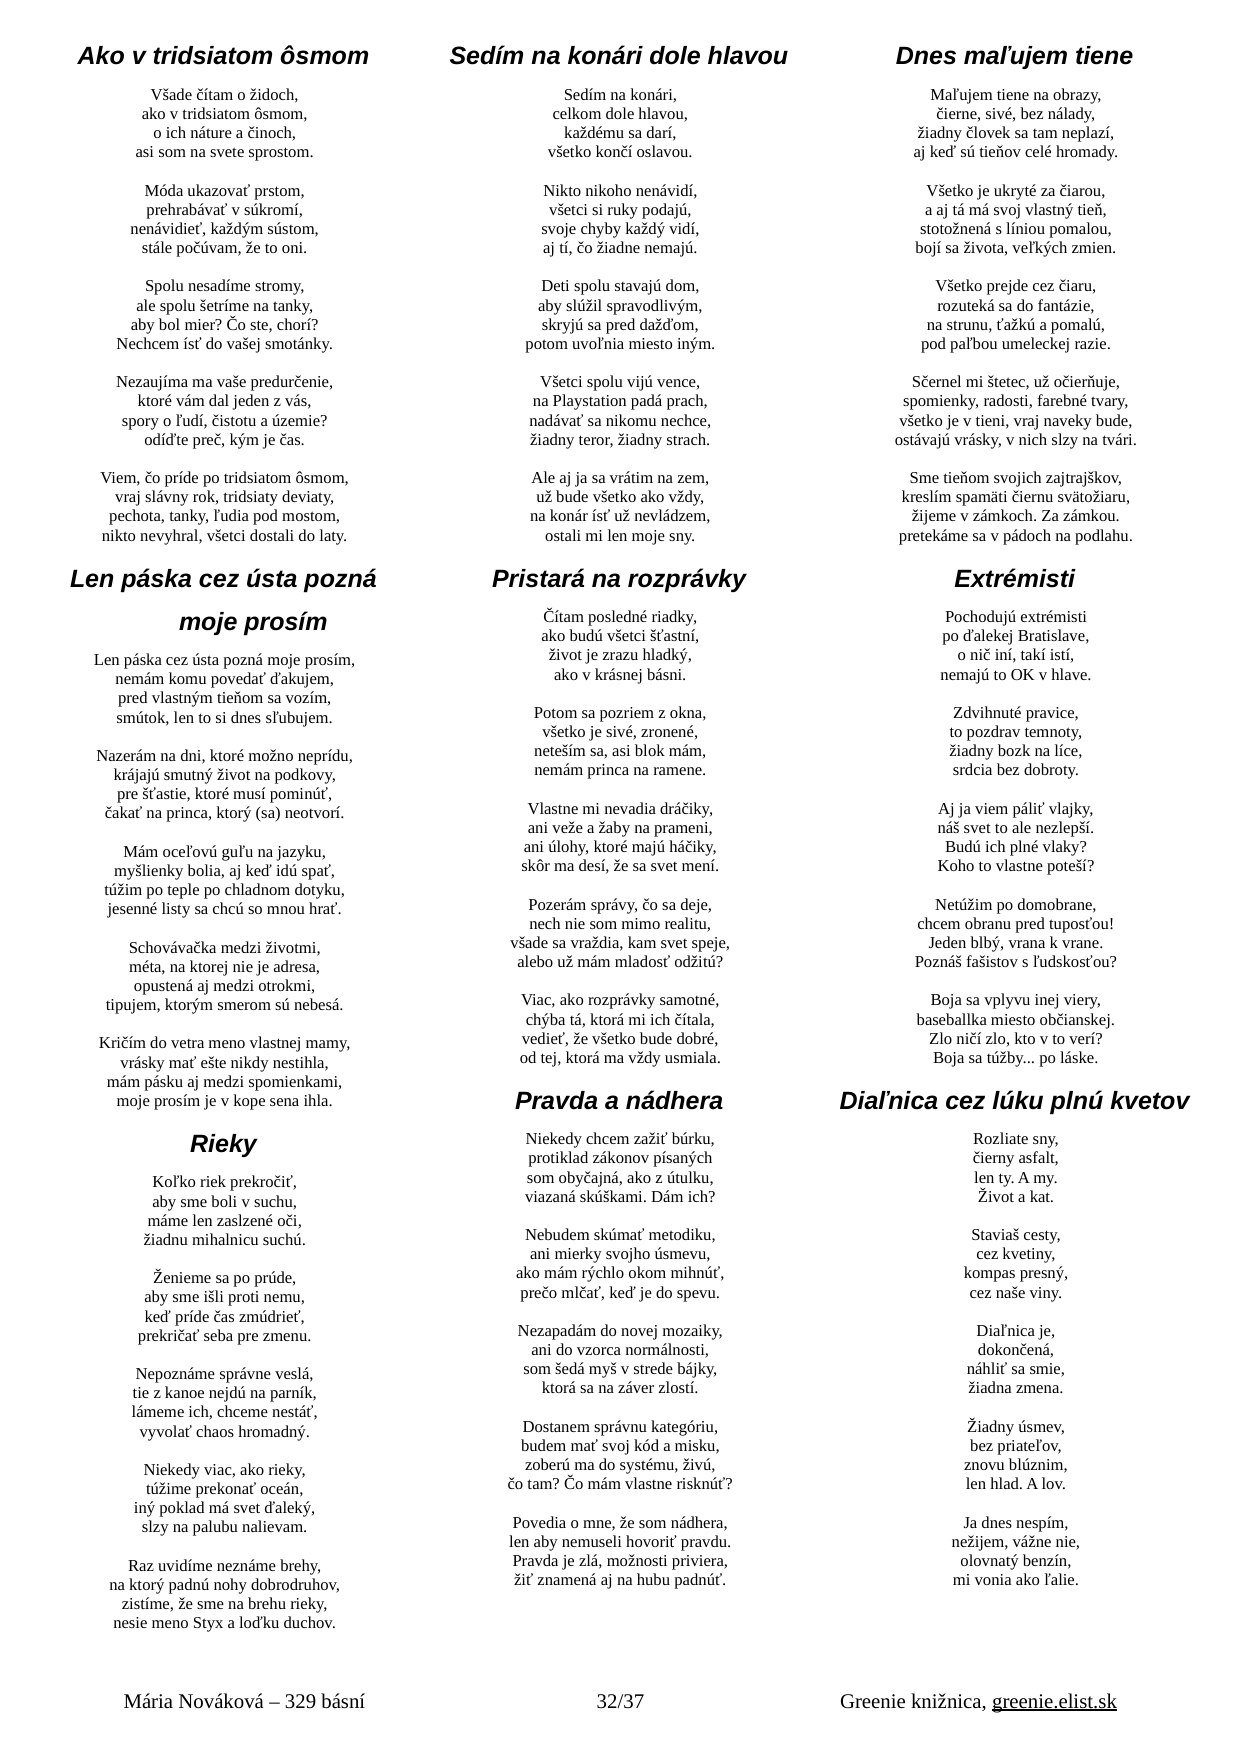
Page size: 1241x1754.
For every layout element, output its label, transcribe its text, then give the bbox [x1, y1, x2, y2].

subtitle Pristará na rozprávky [437, 564, 803, 592]
text Jeden blbý, vrana k vrane. [833, 933, 1199, 952]
subtitle Len páska cez ústa pozná moje prosím [41, 564, 408, 636]
text všetci si ruky podajú, [437, 199, 803, 219]
text aby sme boli v suchu, [41, 1191, 408, 1211]
text žijeme v zámkoch. Za zámkou. [833, 506, 1199, 525]
text kompas presný, [833, 1263, 1199, 1282]
text náš svet to ale nezlepší. [833, 818, 1199, 837]
text Koho to vlastne poteší? [833, 856, 1199, 875]
text pred vlastným tieňom sa vozím, [41, 688, 408, 707]
text prečo mlčať, keď je do spevu. [437, 1282, 803, 1302]
subtitle Ako v tridsiatom ôsmom [41, 41, 408, 70]
text Pochodujú extrémisti [833, 607, 1199, 626]
subtitle Diaľnica cez lúku plnú kvetov [833, 1086, 1199, 1115]
text srdcia bez dobroty. [833, 760, 1199, 779]
text alebo už mám mladosť odžitú? [437, 952, 803, 971]
text Ženieme sa po prúde, [41, 1268, 408, 1287]
text svoje chyby každý vidí, [437, 219, 803, 238]
text o nič iní, takí istí, [833, 645, 1199, 664]
text méta, na ktorej nie je adresa, [41, 957, 408, 976]
text Koľko riek prekročiť, [41, 1172, 408, 1191]
text nadávať sa nikomu nechce, [437, 410, 803, 429]
text Deti spolu stavajú dom, [437, 276, 803, 295]
text žiadny teror, žiadny strach. [437, 429, 803, 449]
text Nechcem ísť do vašej smotánky. [41, 334, 408, 353]
text od tej, ktorá ma vždy usmiala. [437, 1048, 803, 1067]
text krájajú smutný život na podkovy, [41, 765, 408, 784]
text aby bol mier? Čo ste, chorí? [41, 314, 408, 334]
text skryjú sa pred dažďom, [437, 314, 803, 334]
text ostali mi len moje sny. [437, 525, 803, 544]
text Žiadny úsmev, [833, 1417, 1199, 1436]
text Pozerám správy, čo sa deje, [437, 894, 803, 913]
text vyvolať chaos hromadný. [41, 1421, 408, 1441]
text slzy na palubu nalievam. [41, 1517, 408, 1536]
text pretekáme sa v pádoch na podlahu. [833, 525, 1199, 544]
text aby sme išli proti nemu, [41, 1287, 408, 1306]
text náhliť sa smie, [833, 1359, 1199, 1378]
text Nebudem skúmať metodiku, [437, 1225, 803, 1244]
text moje prosím je v kope sena ihla. [41, 1091, 408, 1110]
text Sedím na konári, [437, 84, 803, 104]
text na strunu, ťažkú a pomalú, [833, 314, 1199, 334]
subtitle Dnes maľujem tiene [833, 41, 1199, 70]
text žiť znamená aj na hubu padnúť. [437, 1570, 803, 1589]
text spory o ľudí, čistotu a územie? [41, 410, 408, 429]
text to pozdrav temnoty, [833, 722, 1199, 741]
text po ďalekej Bratislave, [833, 626, 1199, 645]
text Potom sa pozriem z okna, [437, 703, 803, 722]
text dokončená, [833, 1340, 1199, 1359]
text celkom dole hlavou, [437, 104, 803, 123]
text Život a kat. [833, 1187, 1199, 1206]
text Zlo ničí zlo, kto v to verí? [833, 1028, 1199, 1048]
text zistíme, že sme na brehu rieky, [41, 1594, 408, 1613]
text nemám komu povedať ďakujem, [41, 669, 408, 688]
text Spolu nesadíme stromy, [41, 276, 408, 295]
text asi som na svete sprostom. [41, 142, 408, 161]
text Netúžim po domobrane, [833, 894, 1199, 913]
text jesenné listy sa chcú so mnou hrať. [41, 899, 408, 918]
subtitle Extrémisti [833, 564, 1199, 592]
text ako budú všetci šťastní, [437, 626, 803, 645]
text Sme tieňom svojich zajtrajškov, [833, 468, 1199, 487]
text stále počúvam, že to oni. [41, 238, 408, 257]
text Čítam posledné riadky, [437, 607, 803, 626]
text Viem, čo príde po tridsiatom ôsmom, [41, 468, 408, 487]
text aj tí, čo žiadne nemajú. [437, 238, 803, 257]
text Boja sa túžby... po láske. [833, 1048, 1199, 1067]
text Všetci spolu vijú vence, [437, 372, 803, 391]
text Kričím do vetra meno vlastnej mamy, [41, 1033, 408, 1052]
text spomienky, radosti, farebné tvary, [833, 391, 1199, 410]
text znovu blúznim, [833, 1455, 1199, 1474]
text ako v krásnej básni. [437, 664, 803, 683]
text iný poklad má svet ďaleký, [41, 1498, 408, 1517]
text bojí sa života, veľkých zmien. [833, 238, 1199, 257]
text protiklad zákonov písaných [437, 1148, 803, 1167]
text nech nie som mimo realitu, [437, 913, 803, 933]
text vraj slávny rok, tridsiaty deviaty, [41, 487, 408, 506]
text Aj ja viem páliť vlajky, [833, 798, 1199, 818]
text len aby nemuseli hovoriť pravdu. [437, 1532, 803, 1551]
text Poznáš fašistov s ľudskosťou? [833, 952, 1199, 971]
text Budú ich plné vlaky? [833, 837, 1199, 856]
text Mám oceľovú guľu na jazyku, [41, 842, 408, 861]
text mám pásku aj medzi spomienkami, [41, 1072, 408, 1091]
text Len páska cez ústa pozná moje prosím, [41, 650, 408, 669]
text ktoré vám dal jeden z vás, [41, 391, 408, 410]
text nemám princa na ramene. [437, 760, 803, 779]
text čakať na princa, ktorý (sa) neotvorí. [41, 803, 408, 822]
text baseballka miesto občianskej. [833, 1009, 1199, 1028]
text Raz uvidíme neznáme brehy, [41, 1556, 408, 1575]
text čo tam? Čo mám vlastne risknúť? [437, 1474, 803, 1493]
text Pravda je zlá, možnosti priviera, [437, 1551, 803, 1570]
subtitle Sedím na konári dole hlavou [437, 41, 803, 70]
text opustená aj medzi otrokmi, [41, 976, 408, 995]
text každému sa darí, [437, 123, 803, 142]
text som šedá myš v strede bájky, [437, 1359, 803, 1378]
text som obyčajná, ako z útulku, [437, 1167, 803, 1187]
text aj keď sú tieňov celé hromady. [833, 142, 1199, 161]
text chcem obranu pred tuposťou! [833, 913, 1199, 933]
text máme len zaslzené oči, [41, 1211, 408, 1230]
text Móda ukazovať prstom, [41, 180, 408, 199]
text pre šťastie, ktoré musí pominúť, [41, 784, 408, 803]
text ale spolu šetríme na tanky, [41, 295, 408, 314]
text Viac, ako rozprávky samotné, [437, 990, 803, 1009]
text žiadnu mihalnicu suchú. [41, 1230, 408, 1249]
text mi vonia ako ľalie. [833, 1570, 1199, 1589]
text Maľujem tiene na obrazy, [833, 84, 1199, 104]
text Všade čítam o židoch, [41, 84, 408, 104]
text myšlienky bolia, aj keď idú spať, [41, 861, 408, 880]
text potom uvoľnia miesto iným. [437, 334, 803, 353]
text ostávajú vrásky, v nich slzy na tvári. [833, 429, 1199, 449]
text smútok, len to si dnes sľubujem. [41, 707, 408, 727]
text rozuteká sa do fantázie, [833, 295, 1199, 314]
text túžim po teple po chladnom dotyku, [41, 880, 408, 899]
text čierne, sivé, bez nálady, [833, 104, 1199, 123]
text žiadna zmena. [833, 1378, 1199, 1397]
text ani do vzorca normálnosti, [437, 1340, 803, 1359]
text všetko je sivé, zronené, [437, 722, 803, 741]
text neteším sa, asi blok mám, [437, 741, 803, 760]
text Dostanem správnu kategóriu, [437, 1417, 803, 1436]
text a aj tá má svoj vlastný tieň, [833, 199, 1199, 219]
text pechota, tanky, ľudia pod mostom, [41, 506, 408, 525]
text odíďte preč, kým je čas. [41, 429, 408, 449]
text nemajú to OK v hlave. [833, 664, 1199, 683]
text všade sa vraždia, kam svet speje, [437, 933, 803, 952]
text Nepoznáme správne veslá, [41, 1364, 408, 1383]
text budem mať svoj kód a misku, [437, 1436, 803, 1455]
text prekričať seba pre zmenu. [41, 1326, 408, 1345]
text Nezaujíma ma vaše predurčenie, [41, 372, 408, 391]
text viazaná skúškami. Dám ich? [437, 1187, 803, 1206]
subtitle Pravda a nádhera [437, 1086, 803, 1115]
text ani mierky svojho úsmevu, [437, 1244, 803, 1263]
text len ty. A my. [833, 1167, 1199, 1187]
text len hlad. A lov. [833, 1474, 1199, 1493]
text skôr ma desí, že sa svet mení. [437, 856, 803, 875]
text ani úlohy, ktoré majú háčiky, [437, 837, 803, 856]
text stotožnená s líniou pomalou, [833, 219, 1199, 238]
text Nezapadám do novej mozaiky, [437, 1321, 803, 1340]
subtitle Rieky [41, 1129, 408, 1158]
text čierny asfalt, [833, 1148, 1199, 1167]
text lámeme ich, chceme nestáť, [41, 1402, 408, 1421]
text kreslím spamäti čiernu svätožiaru, [833, 487, 1199, 506]
text Vlastne mi nevadia dráčiky, [437, 798, 803, 818]
text Ale aj ja sa vrátim na zem, [437, 468, 803, 487]
text Všetko je ukryté za čiarou, [833, 180, 1199, 199]
text žiadny bozk na líce, [833, 741, 1199, 760]
text aby slúžil spravodlivým, [437, 295, 803, 314]
text o ich náture a činoch, [41, 123, 408, 142]
text Povedia o mne, že som nádhera, [437, 1512, 803, 1532]
text Zdvihnuté pravice, [833, 703, 1199, 722]
text keď príde čas zmúdrieť, [41, 1306, 408, 1326]
text žiadny človek sa tam neplazí, [833, 123, 1199, 142]
text Staviaš cesty, [833, 1225, 1199, 1244]
text nesie meno Styx a loďku duchov. [41, 1613, 408, 1632]
text všetko končí oslavou. [437, 142, 803, 161]
text cez kvetiny, [833, 1244, 1199, 1263]
text ako v tridsiatom ôsmom, [41, 104, 408, 123]
text Schovávačka medzi životmi, [41, 937, 408, 957]
text na ktorý padnú nohy dobrodruhov, [41, 1575, 408, 1594]
text Diaľnica je, [833, 1321, 1199, 1340]
text tipujem, ktorým smerom sú nebesá. [41, 995, 408, 1014]
text Všetko prejde cez čiaru, [833, 276, 1199, 295]
text cez naše viny. [833, 1282, 1199, 1302]
text Ja dnes nespím, [833, 1512, 1199, 1532]
text ani veže a žaby na prameni, [437, 818, 803, 837]
text ktorá sa na záver zlostí. [437, 1378, 803, 1397]
text Nazerám na dni, ktoré možno neprídu, [41, 746, 408, 765]
text život je zrazu hladký, [437, 645, 803, 664]
text túžime prekonať oceán, [41, 1479, 408, 1498]
text nežijem, vážne nie, [833, 1532, 1199, 1551]
text Niekedy viac, ako rieky, [41, 1460, 408, 1479]
text vedieť, že všetko bude dobré, [437, 1028, 803, 1048]
text pod paľbou umeleckej razie. [833, 334, 1199, 353]
text na konár ísť už nevládzem, [437, 506, 803, 525]
text chýba tá, ktorá mi ich čítala, [437, 1009, 803, 1028]
text Nikto nikoho nenávidí, [437, 180, 803, 199]
text Boja sa vplyvu inej viery, [833, 990, 1199, 1009]
text nenávidieť, každým sústom, [41, 219, 408, 238]
text všetko je v tieni, vraj naveky bude, [833, 410, 1199, 429]
text olovnatý benzín, [833, 1551, 1199, 1570]
text Rozliate sny, [833, 1129, 1199, 1148]
text vrásky mať ešte nikdy nestihla, [41, 1052, 408, 1072]
text ako mám rýchlo okom mihnúť, [437, 1263, 803, 1282]
text bez priateľov, [833, 1436, 1199, 1455]
text na Playstation padá prach, [437, 391, 803, 410]
text nikto nevyhral, všetci dostali do laty. [41, 525, 408, 544]
text už bude všetko ako vždy, [437, 487, 803, 506]
text zoberú ma do systému, živú, [437, 1455, 803, 1474]
text Niekedy chcem zažiť búrku, [437, 1129, 803, 1148]
text prehrabávať v súkromí, [41, 199, 408, 219]
text Sčernel mi štetec, už očierňuje, [833, 372, 1199, 391]
text tie z kanoe nejdú na parník, [41, 1383, 408, 1402]
